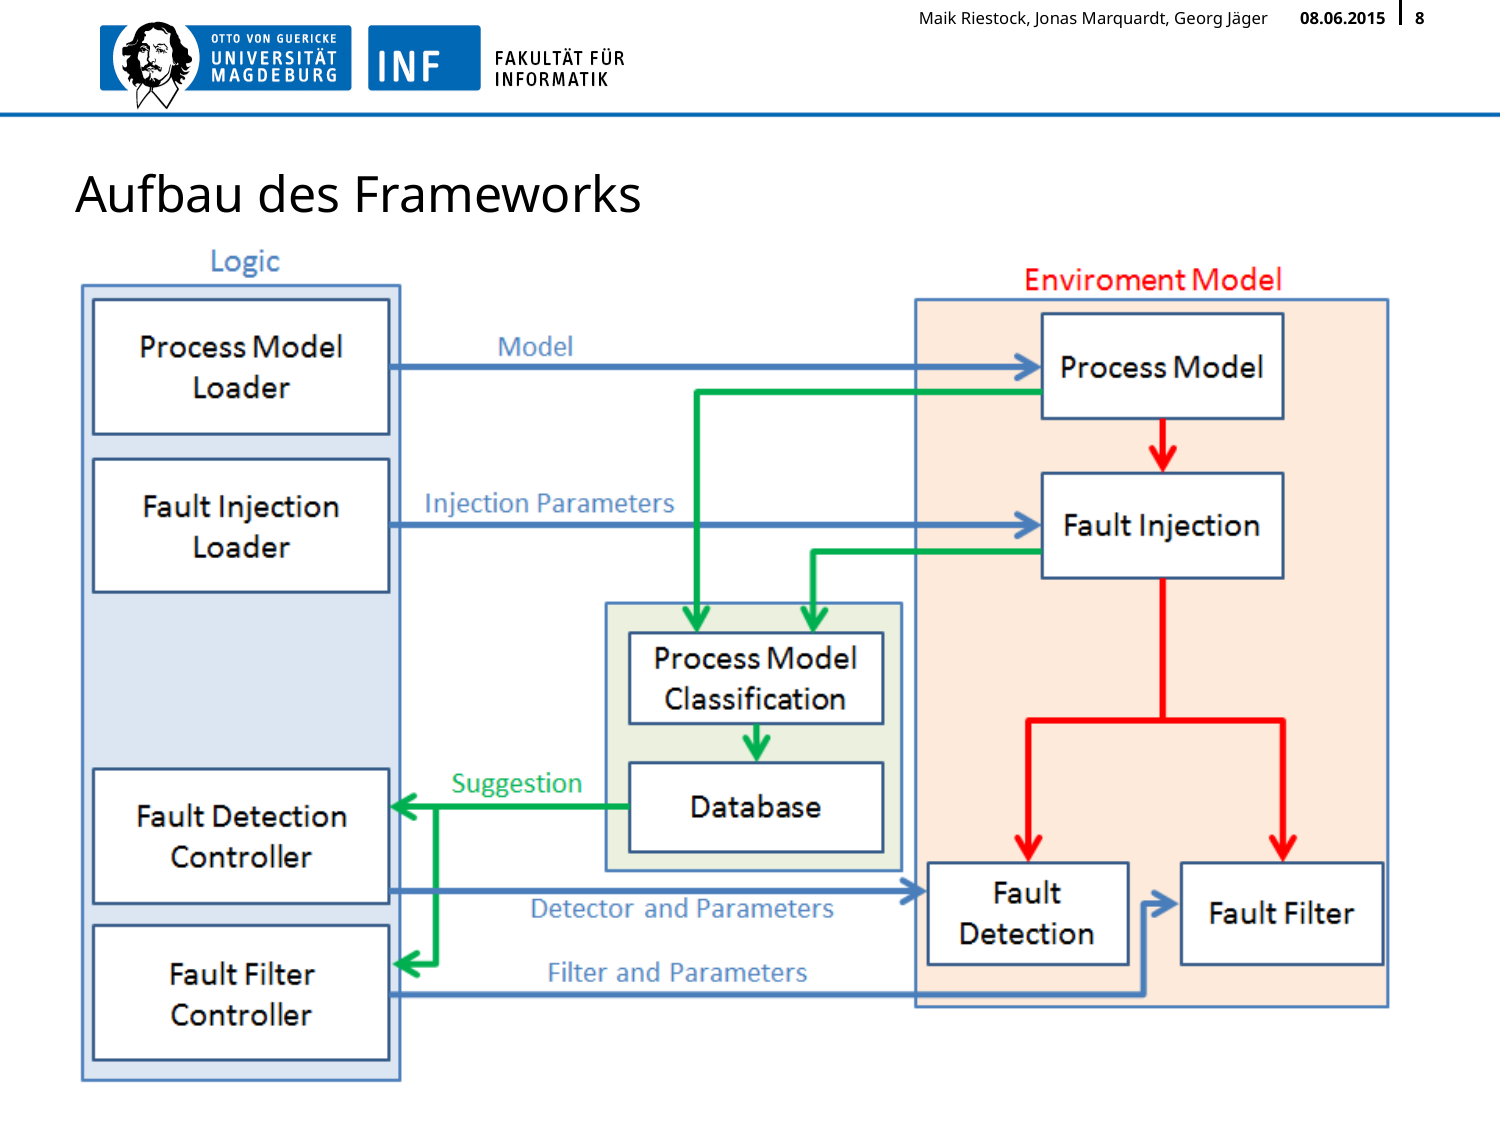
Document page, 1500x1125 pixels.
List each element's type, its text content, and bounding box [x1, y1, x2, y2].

picture [0, 0, 1500, 1125]
text_box Aufbau des Frameworks [75, 134, 1425, 251]
